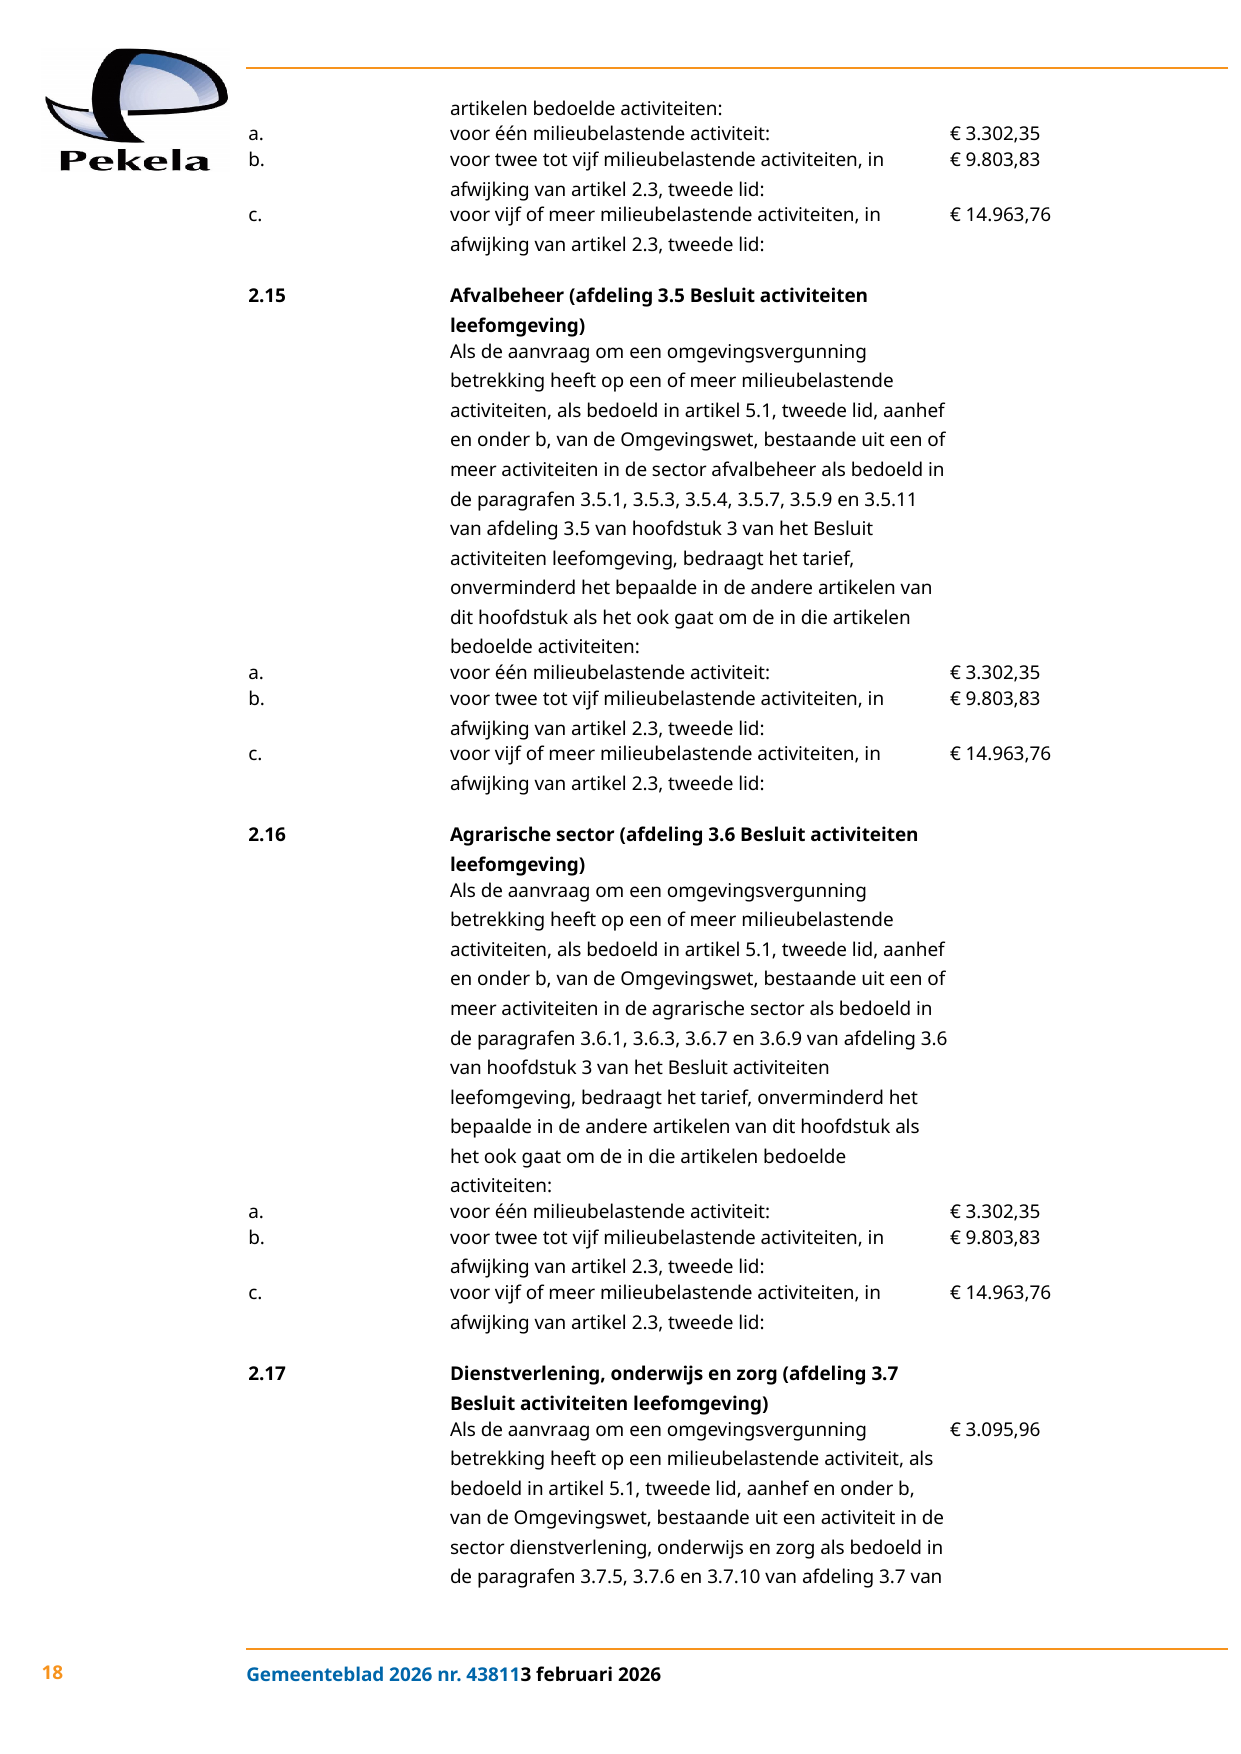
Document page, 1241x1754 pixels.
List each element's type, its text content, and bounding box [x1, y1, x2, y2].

table_cell [248, 338, 450, 659]
table_cell € 9.803,83 [950, 685, 1152, 741]
table_cell c. [248, 1280, 450, 1335]
table_cell Agrarische sector (afdeling 3.6 Besluit activiteiten leefomgeving) [450, 822, 950, 877]
table_cell [248, 257, 450, 283]
table_cell c. [248, 202, 450, 257]
table_cell [950, 283, 1152, 338]
table_cell 2.16 [248, 822, 450, 877]
table_cell [950, 877, 1152, 1198]
table_cell [950, 338, 1152, 659]
table_cell voor twee tot vijf milieubelastende activiteiten, in afwijking van artikel 2.3, tweede lid: [450, 685, 950, 741]
table_cell € 3.302,35 [950, 660, 1152, 685]
table_cell a. [248, 660, 450, 685]
table_cell [248, 1416, 450, 1589]
table_cell a. [248, 1199, 450, 1224]
table_cell [450, 1335, 950, 1361]
table_cell b. [248, 1224, 450, 1279]
table_cell [248, 95, 450, 121]
table_cell € 3.302,35 [950, 121, 1152, 146]
table_cell voor vijf of meer milieubelastende activiteiten, in afwijking van artikel 2.3, tweede lid: [450, 741, 950, 796]
table_cell voor één milieubelastende activiteit: [450, 660, 950, 685]
table_cell 2.17 [248, 1361, 450, 1416]
table_cell [950, 1361, 1152, 1416]
table_cell € 3.302,35 [950, 1199, 1152, 1224]
table_cell € 14.963,76 [950, 1280, 1152, 1335]
table_cell [950, 796, 1152, 822]
table_cell € 3.095,96 [950, 1416, 1152, 1589]
table_cell [248, 877, 450, 1198]
table_cell voor vijf of meer milieubelastende activiteiten, in afwijking van artikel 2.3, tweede lid: [450, 1280, 950, 1335]
table_cell 2.15 [248, 283, 450, 338]
table_cell voor twee tot vijf milieubelastende activiteiten, in afwijking van artikel 2.3, tweede lid: [450, 146, 950, 202]
table_cell [950, 95, 1152, 121]
table_cell c. [248, 741, 450, 796]
table_cell € 9.803,83 [950, 146, 1152, 202]
table_cell [450, 257, 950, 283]
table_cell [950, 257, 1152, 283]
table_cell voor één milieubelastende activiteit: [450, 1199, 950, 1224]
table_cell € 9.803,83 [950, 1224, 1152, 1279]
table_cell b. [248, 146, 450, 202]
table_cell [248, 796, 450, 822]
table_cell b. [248, 685, 450, 741]
table_cell Als de aanvraag om een omgevingsvergunning betrekking heeft op een of meer milieubelastende activiteiten, als bedoeld in artikel 5.1, tweede lid, aanhef en onder b, van de Omgevingswet, bestaande uit een of meer activiteiten in de sector afvalbeheer als bedoeld in de paragrafen 3.5.1, 3.5.3, 3.5.4, 3.5.7, 3.5.9 en 3.5.11 van afdeling 3.5 van hoofdstuk 3 van het Besluit activiteiten leefomgeving, bedraagt het tarief, onverminderd het bepaalde in de andere artikelen van dit hoofdstuk als het ook gaat om de in die artikelen bedoelde activiteiten: [450, 338, 950, 659]
table_cell Als de aanvraag om een omgevingsvergunning betrekking heeft op een of meer milieubelastende activiteiten, als bedoeld in artikel 5.1, tweede lid, aanhef en onder b, van de Omgevingswet, bestaande uit een of meer activiteiten in de agrarische sector als bedoeld in de paragrafen 3.6.1, 3.6.3, 3.6.7 en 3.6.9 van afdeling 3.6 van hoofdstuk 3 van het Besluit activiteiten leefomgeving, bedraagt het tarief, onverminderd het bepaalde in de andere artikelen van dit hoofdstuk als het ook gaat om de in die artikelen bedoelde activiteiten: [450, 877, 950, 1198]
table_cell a. [248, 121, 450, 146]
table_cell [950, 1335, 1152, 1361]
table_cell [248, 1335, 450, 1361]
table_cell Dienstverlening, onderwijs en zorg (afdeling 3.7 Besluit activiteiten leefomgeving) [450, 1361, 950, 1416]
table_cell artikelen bedoelde activiteiten: [450, 95, 950, 121]
table_cell Als de aanvraag om een omgevingsvergunning betrekking heeft op een milieubelastende activiteit, als bedoeld in artikel 5.1, tweede lid, aanhef en onder b, van de Omgevingswet, bestaande uit een activiteit in de sector dienstverlening, onderwijs en zorg als bedoeld in de paragrafen 3.7.5, 3.7.6 en 3.7.10 van afdeling 3.7 van [450, 1416, 950, 1589]
table_cell Afvalbeheer (afdeling 3.5 Besluit activiteiten leefomgeving) [450, 283, 950, 338]
picture [41, 47, 231, 172]
table_cell [450, 796, 950, 822]
table_cell voor twee tot vijf milieubelastende activiteiten, in afwijking van artikel 2.3, tweede lid: [450, 1224, 950, 1279]
table_cell voor vijf of meer milieubelastende activiteiten, in afwijking van artikel 2.3, tweede lid: [450, 202, 950, 257]
table_cell voor één milieubelastende activiteit: [450, 121, 950, 146]
table_cell € 14.963,76 [950, 202, 1152, 257]
table_cell [950, 822, 1152, 877]
table_cell € 14.963,76 [950, 741, 1152, 796]
